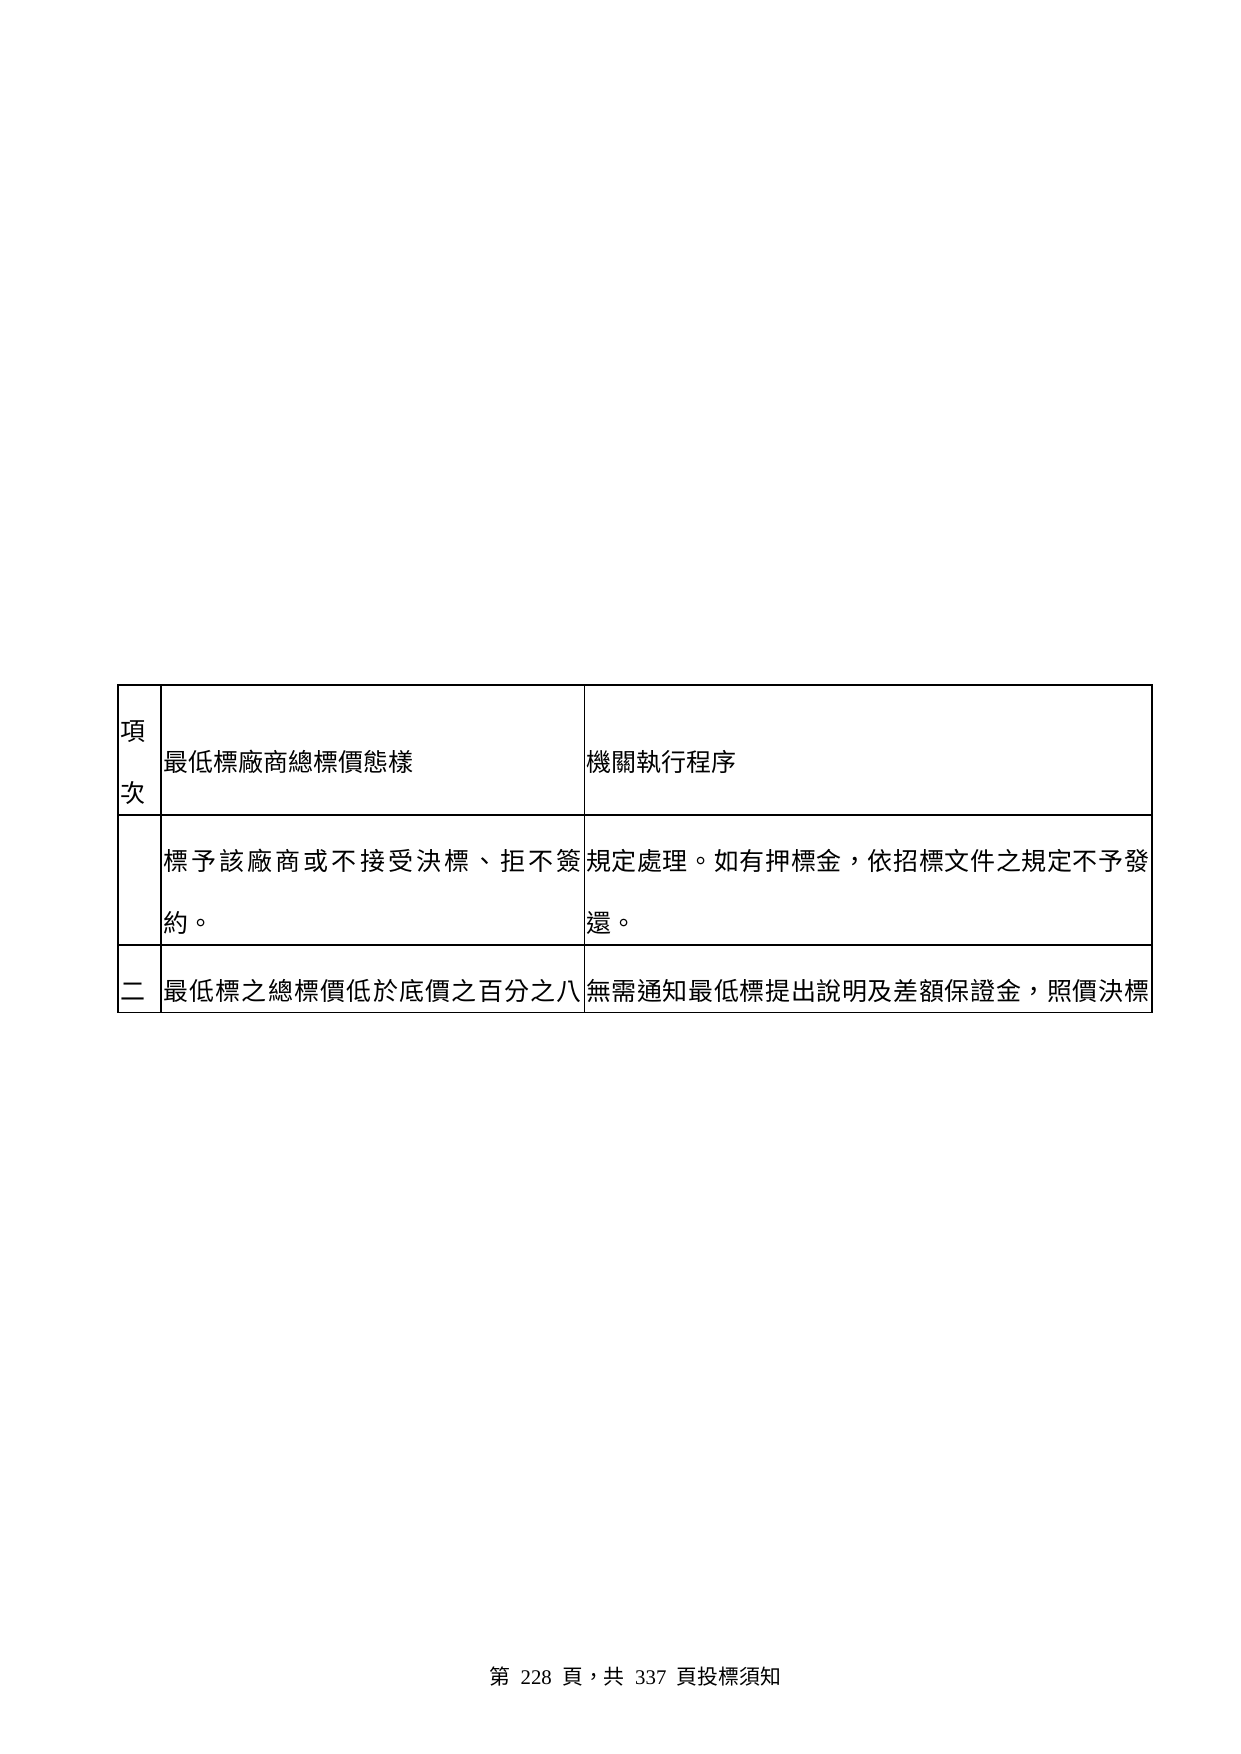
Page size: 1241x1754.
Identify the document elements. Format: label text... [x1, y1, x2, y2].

table_header 項次 [119, 686, 160, 814]
table_cell 規定處理。如有押標金，依招標文件之規定不予發還。 [585, 816, 1151, 944]
table_cell 無需通知最低標提出說明及差額保證金，照價決標 [585, 946, 1151, 1011]
table_cell 最低標之總標價低於底價之百分之八 [162, 946, 584, 1011]
table_header 機關執行程序 [585, 686, 1151, 814]
table_cell 二 [119, 946, 160, 1011]
table_cell [119, 816, 160, 944]
table_header 最低標廠商總標價態樣 [162, 686, 584, 814]
table_cell 標予該廠商或不接受決標、拒不簽約。 [162, 816, 584, 944]
